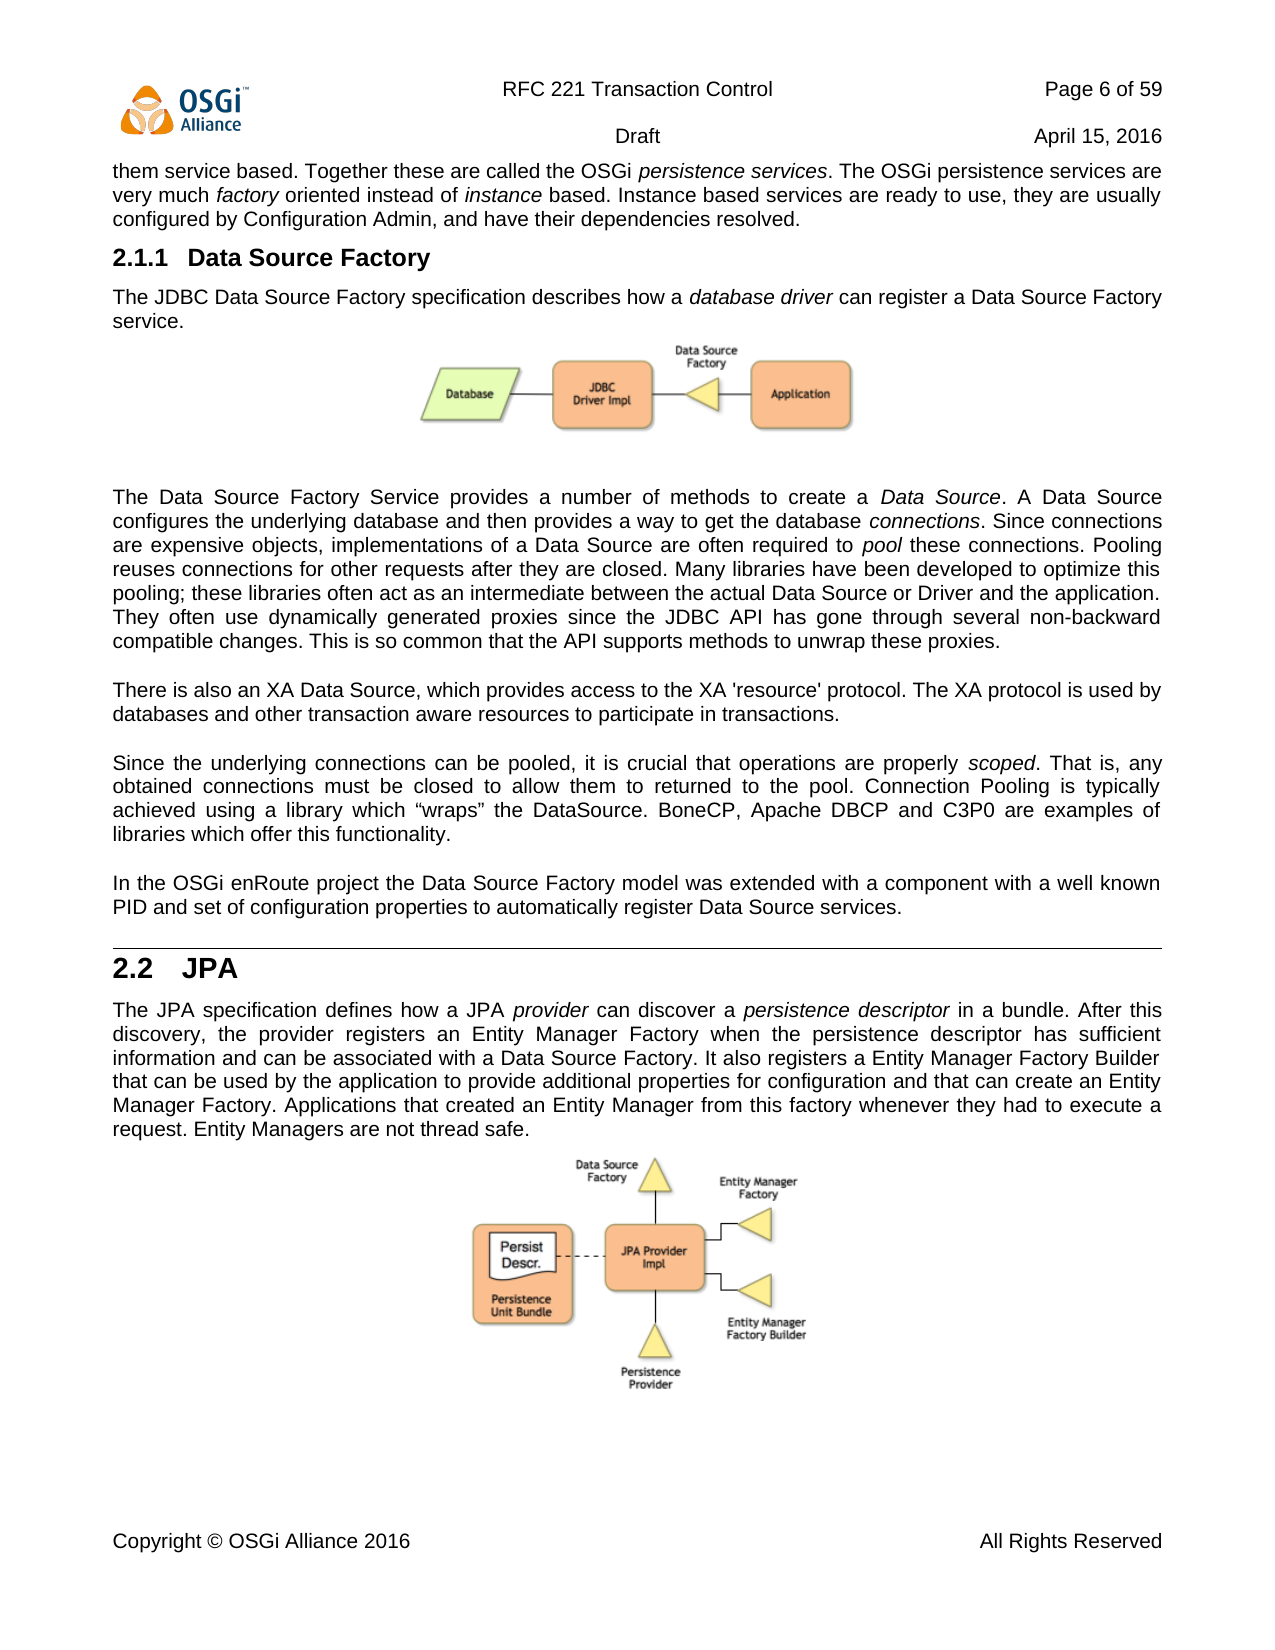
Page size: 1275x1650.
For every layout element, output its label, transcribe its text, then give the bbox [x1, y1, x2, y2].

picture [417, 345, 858, 436]
text In the OSGi enRoute project the Data Source Factory model was extended with a component with a well known PID and set of configuration properties to automatically register Data Source services. [112, 871, 1162, 919]
subtitle Data Source Factory [112, 243, 1162, 272]
text The JPA specification defines how a JPA provider can discover a persistence descriptor in a bundle. After this discovery, the provider registers an Entity Manager Factory when the persistence descriptor has sufficient information and can be associated with a Data Source Factory. It also registers a Entity Manager Factory Builder that can be used by the application to provide additional properties for configuration and that can create an Entity Manager Factory. Applications that created an Entity Manager from this factory whenever they had to execute a request. Entity Managers are not thread safe. [112, 997, 1162, 1141]
text Since the underlying connections can be pooled, it is crucial that operations are properly scoped. That is, any obtained connections must be closed to allow them to returned to the pool. Connection Pooling is typically achieved using a library which “wraps” the DataSource. BoneCP, Apache DBCP and C3P0 are examples of libraries which offer this functionality. [112, 750, 1162, 846]
text them service based. Together these are called the OSGi persistence services. The OSGi persistence services are very much factory oriented instead of instance based. Instance based services are ready to use, they are usually configured by Configuration Admin, and have their dependencies resolved. [112, 159, 1162, 231]
text There is also an XA Data Source, which provides access to the XA 'resource' protocol. The XA protocol is used by databases and other transaction aware resources to participate in transactions. [112, 677, 1162, 725]
text The Data Source Factory Service provides a number of methods to create a Data Source. A Data Source configures the underlying database and then provides a way to get the database connections. Since connections are expensive objects, implementations of a Data Source are often required to pool these connections. Pooling reuses connections for other requests after they are closed. Many libraries have been developed to optimize this pooling; these libraries often act as an intermediate between the actual Data Source or Driver and the application. They often use dynamically generated proxies since the JDBC API has gone through several non-backward compatible changes. This is so common that the API supports methods to unwrap these proxies. [112, 485, 1162, 652]
picture [468, 1153, 807, 1390]
subtitle JPA [112, 949, 1162, 985]
text The JDBC Data Source Factory specification describes how a database driver can register a Data Source Factory service. [112, 284, 1162, 332]
picture [113, 78, 257, 142]
